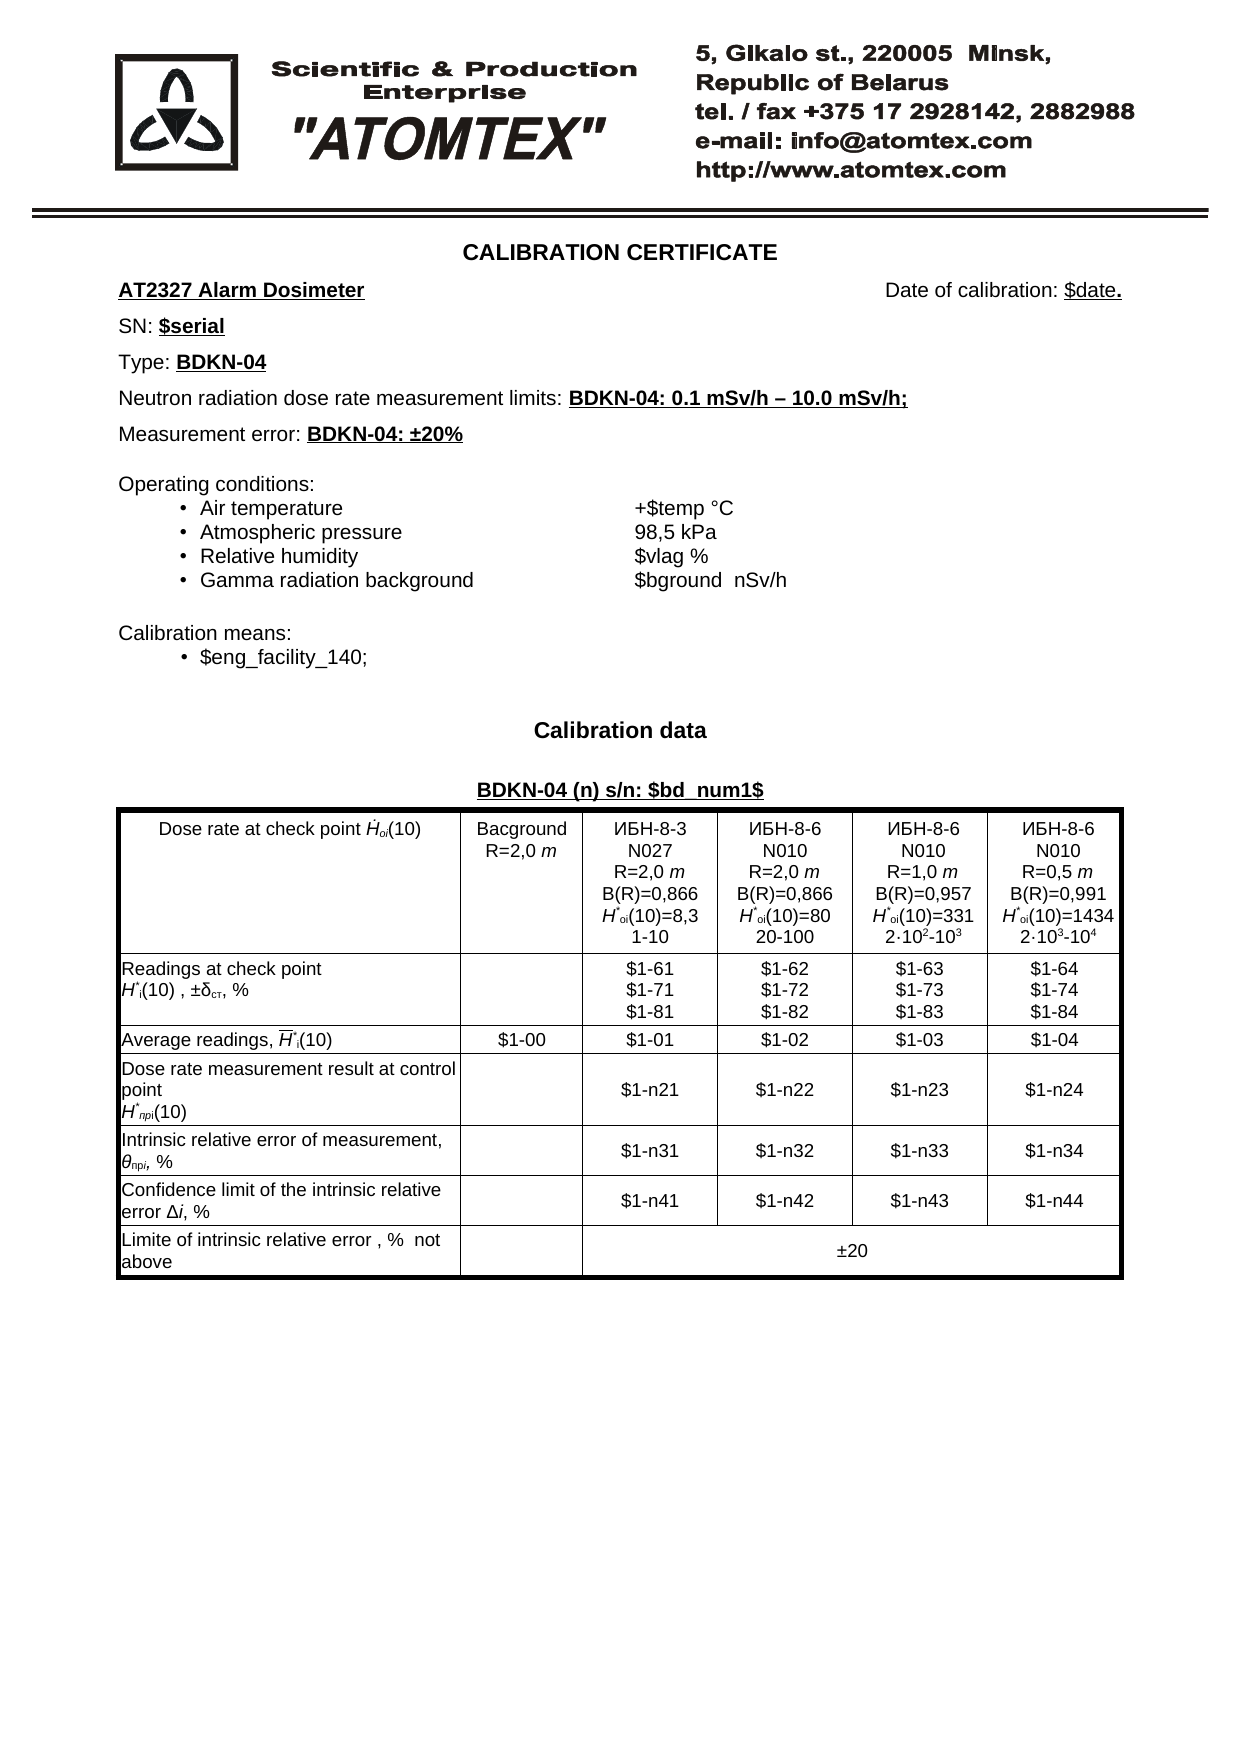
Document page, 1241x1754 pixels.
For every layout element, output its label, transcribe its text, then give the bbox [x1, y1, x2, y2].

text [118, 178, 1122, 208]
text CALIBRATION CERTIFICATE [118, 239, 1122, 265]
table_cell [461, 1054, 582, 1125]
table_cell [461, 1226, 582, 1275]
table_cell $1-n22 [718, 1054, 852, 1125]
table_cell $1-62 $1-72 $1-82 [718, 954, 852, 1025]
table_cell $1-n41 [583, 1176, 717, 1225]
list Gamma radiation background $bground nSv/h [179, 568, 1122, 592]
table_cell [461, 1176, 582, 1225]
table_cell Readings at check point H*i(10) , ±δст, % [121, 954, 460, 1025]
table_cell Confidence limit of the intrinsic relative error Δi, % [121, 1176, 460, 1225]
table_cell ±20 [583, 1226, 1119, 1275]
text Neutron radiation dose rate measurement limits: BDKN-04: 0.1 mSv/h – 10.0 mSv/h; [118, 386, 1122, 409]
table_cell ИБН-8-6 N010 R=0,5 m B(R)=0,991 H*oi(10)=1434 2·103-104 [988, 813, 1119, 953]
text Type: BDKN-04 [118, 349, 1122, 373]
text SN: $serial [118, 314, 1122, 338]
table_cell $1-63 $1-73 $1-83 [853, 954, 987, 1025]
table_cell Average readings, H*i(10) [121, 1026, 460, 1053]
list Atmospheric pressure 98,5 kPa [179, 520, 1122, 544]
text Measurement error: BDKN-04: ±20% [118, 421, 1122, 445]
table_cell $1-n44 [988, 1176, 1119, 1225]
list $eng_facility_140; [123, 645, 1122, 669]
table_cell $1-n21 [583, 1054, 717, 1125]
table_cell $1-n32 [718, 1126, 852, 1175]
table_cell $1-n24 [988, 1054, 1119, 1125]
table_cell ИБН-8-3 N027 R=2,0 m B(R)=0,866 H*oi(10)=8,3 1-10 [583, 813, 717, 953]
table_cell Limite of intrinsic relative error , % not above [121, 1226, 460, 1275]
list Relative humidity $vlag % [179, 544, 1122, 568]
table_cell $1-n43 [853, 1176, 987, 1225]
table_cell $1-04 [988, 1026, 1119, 1053]
table_header BDKN-04 (n) s/n: $bd_num1$ [118, 772, 1122, 807]
table_cell $1-03 [853, 1026, 987, 1053]
table_cell ИБН-8-6 N010 R=1,0 m B(R)=0,957 H*oi(10)=331 2·102-103 [853, 813, 987, 953]
table_cell Dose rate measurement result at control point H*прi(10) [121, 1054, 460, 1125]
table_cell $1-61 $1-71 $1-81 [583, 954, 717, 1025]
table_cell ИБН-8-6 N010 R=2,0 m B(R)=0,866 H*oi(10)=80 20-100 [718, 813, 852, 953]
text AT2327 Alarm Dosimeter Date of calibration: $date. [118, 278, 1122, 302]
table_cell $1-n42 [718, 1176, 852, 1225]
table_cell $1-64 $1-74 $1-84 [988, 954, 1119, 1025]
list Air temperature +$temp °C [179, 496, 1122, 520]
table_cell $1-n31 [583, 1126, 717, 1175]
text Calibration data [118, 717, 1122, 743]
table_cell Bacground R=2,0 m [461, 813, 582, 953]
table_cell $1-02 [718, 1026, 852, 1053]
text [118, 218, 1122, 237]
table_cell $1-n23 [853, 1054, 987, 1125]
table_cell [461, 954, 582, 1025]
table_cell $1-n33 [853, 1126, 987, 1175]
table_cell $1-n34 [988, 1126, 1119, 1175]
table_cell $1-00 [461, 1026, 582, 1053]
text Calibration means: [118, 621, 1122, 645]
table_cell $1-01 [583, 1026, 717, 1053]
table_cell Dose rate at check point Ḣoi(10) [121, 813, 460, 953]
table_cell Intrinsic relative error of measurement, θпрi, % [121, 1126, 460, 1175]
table_cell [461, 1126, 582, 1175]
text Operating conditions: [118, 472, 1122, 496]
